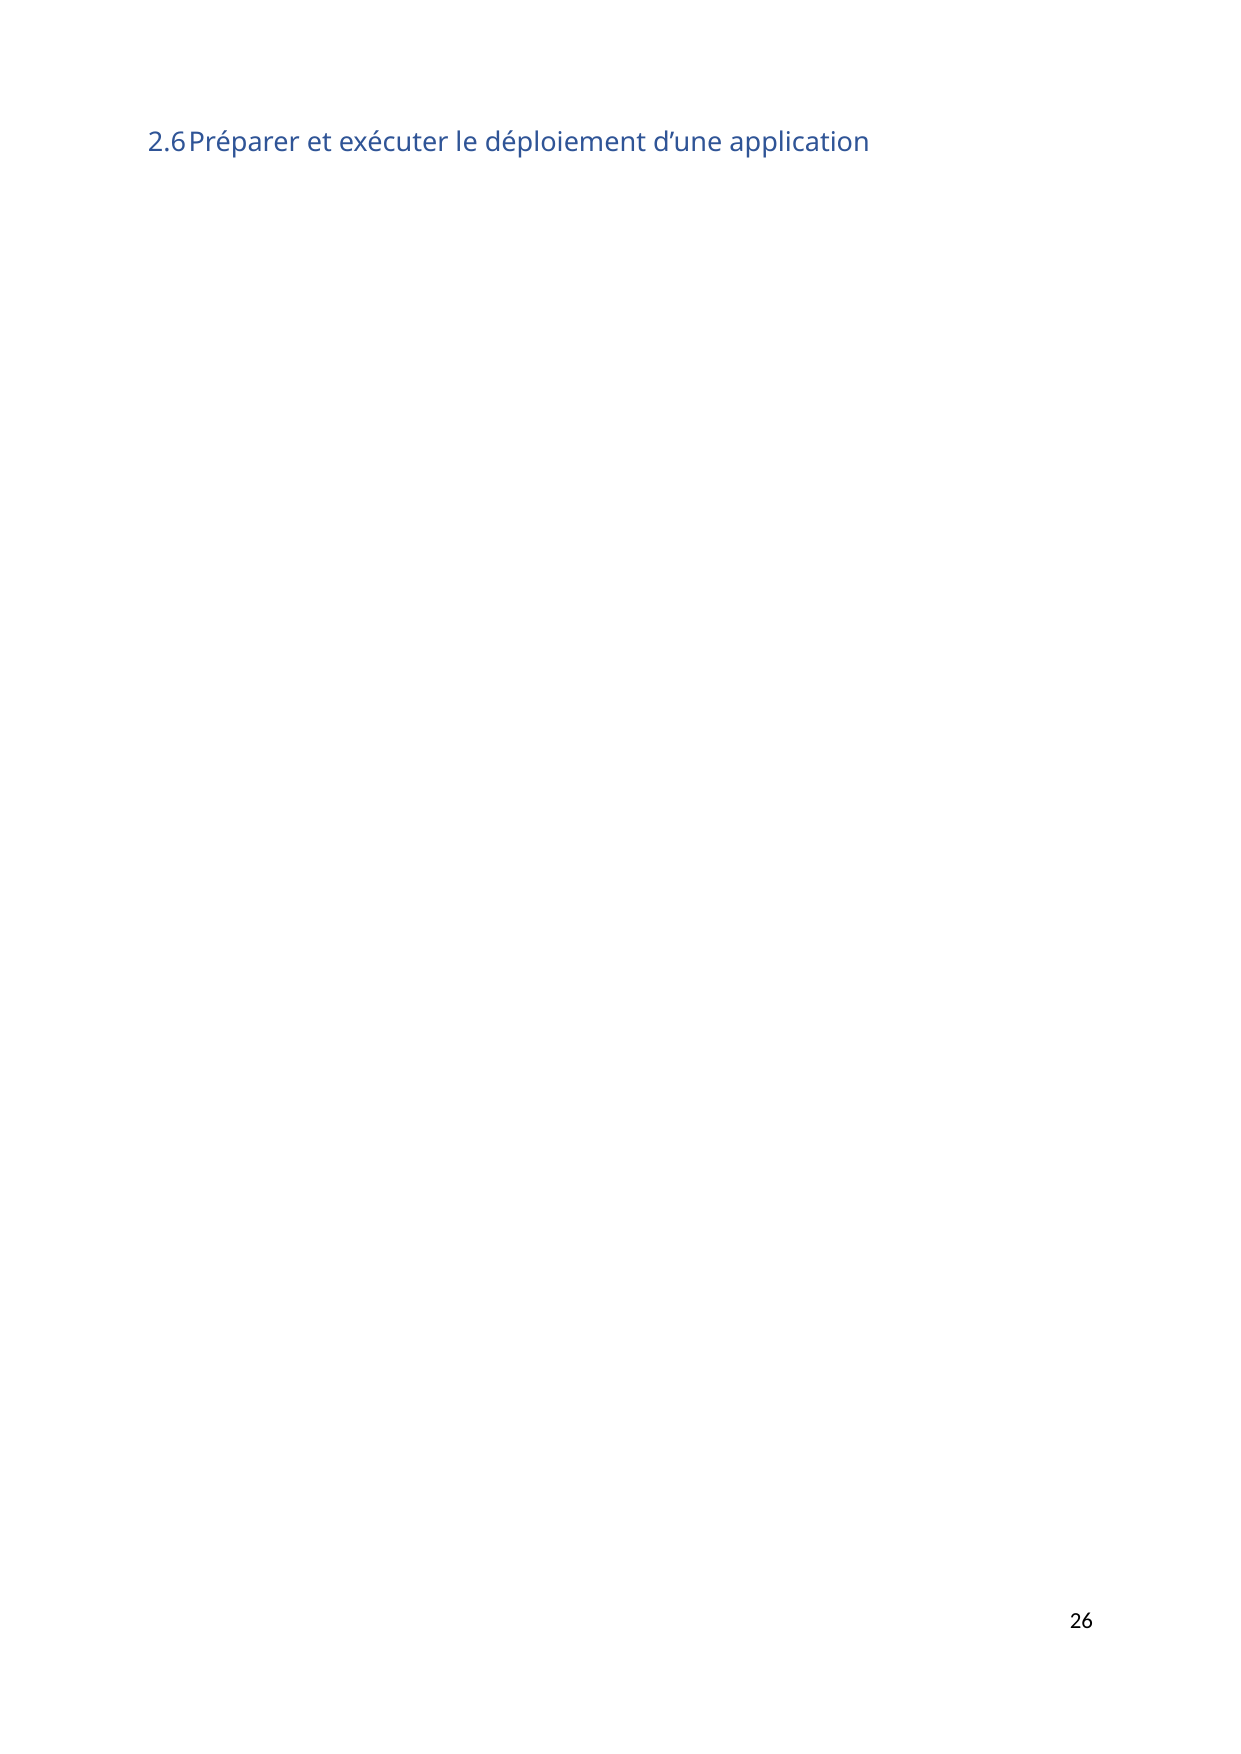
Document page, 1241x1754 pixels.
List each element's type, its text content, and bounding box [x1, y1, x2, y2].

list Préparer et exécuter le déploiement d’une application [148, 123, 1093, 159]
